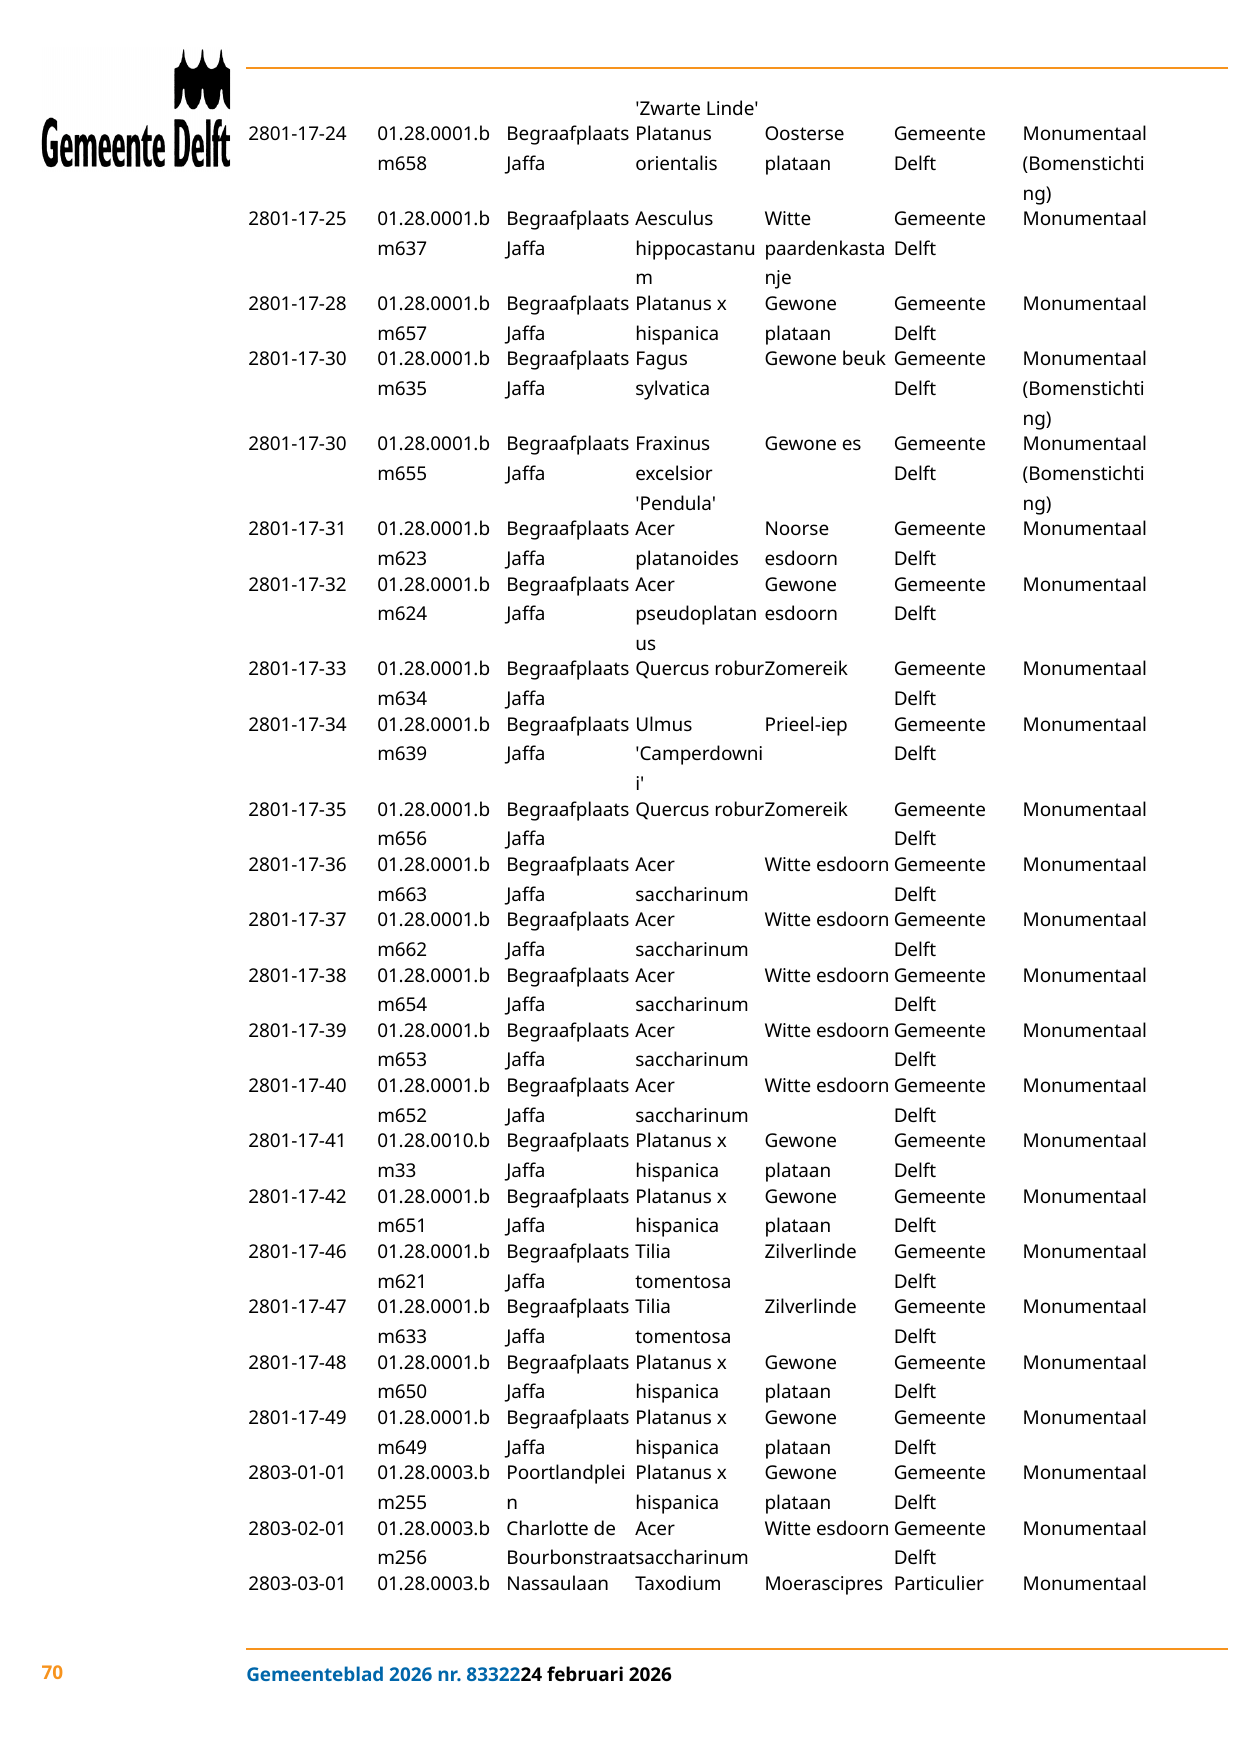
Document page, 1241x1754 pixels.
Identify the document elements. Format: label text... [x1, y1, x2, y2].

table_cell Monumentaal [1023, 711, 1152, 796]
table_cell 01.28.0001.bm623 [377, 515, 506, 571]
table_cell Acer platanoides [635, 515, 764, 571]
table_cell Begraafplaats Jaffa [506, 205, 635, 290]
table_cell Witte esdoorn [764, 962, 893, 1017]
table_cell 2801-17-28 [248, 290, 377, 346]
table_cell Witte esdoorn [764, 1073, 893, 1128]
table_cell 01.28.0010.bm33 [377, 1128, 506, 1183]
table_cell Ulmus 'Camperdownii' [635, 711, 764, 796]
table_cell Charlotte de Bourbonstraat [506, 1515, 635, 1570]
table_cell Begraafplaats Jaffa [506, 1294, 635, 1349]
table_cell Quercus robur [635, 656, 764, 711]
table_cell Begraafplaats Jaffa [506, 796, 635, 851]
table_cell [1023, 95, 1152, 121]
table_cell Platanus x hispanica [635, 290, 764, 346]
table_cell Zomereik [764, 796, 893, 851]
table_cell [506, 95, 635, 121]
table_cell 2801-17-31 [248, 515, 377, 571]
table_cell Acer saccharinum [635, 906, 764, 962]
table_cell Begraafplaats Jaffa [506, 1073, 635, 1128]
table_cell 01.28.0001.bm656 [377, 796, 506, 851]
table_cell Begraafplaats Jaffa [506, 1238, 635, 1294]
table_cell Gemeente Delft [894, 1017, 1022, 1072]
table_cell 2801-17-49 [248, 1404, 377, 1459]
table_cell Witte esdoorn [764, 906, 893, 962]
table_cell Monumentaal [1023, 1238, 1152, 1294]
table_cell 2801-17-37 [248, 906, 377, 962]
table_cell Fraxinus excelsior 'Pendula' [635, 431, 764, 515]
table_cell Gemeente Delft [894, 711, 1022, 796]
table_cell Begraafplaats Jaffa [506, 121, 635, 205]
table_cell Gemeente Delft [894, 1404, 1022, 1459]
table_cell Gemeente Delft [894, 906, 1022, 962]
table_cell [764, 95, 893, 121]
table_cell Monumentaal [1023, 1515, 1152, 1570]
table_cell 2803-03-01 [248, 1570, 377, 1596]
table_cell Gewone esdoorn [764, 571, 893, 656]
table_cell Monumentaal [1023, 1294, 1152, 1349]
table_cell Monumentaal [1023, 796, 1152, 851]
table_cell 01.28.0003.b [377, 1570, 506, 1596]
table_cell Begraafplaats Jaffa [506, 711, 635, 796]
table_cell Begraafplaats Jaffa [506, 1349, 635, 1404]
table_cell Monumentaal (Bomenstichting) [1023, 431, 1152, 515]
table_cell Particulier [894, 1570, 1022, 1596]
table_cell 2801-17-39 [248, 1017, 377, 1072]
table_cell 2801-17-32 [248, 571, 377, 656]
table_cell 01.28.0001.bm651 [377, 1183, 506, 1238]
table_cell Acer saccharinum [635, 1073, 764, 1128]
table_cell 2803-02-01 [248, 1515, 377, 1570]
table_cell Gemeente Delft [894, 962, 1022, 1017]
table_cell Monumentaal (Bomenstichting) [1023, 346, 1152, 431]
table_cell Monumentaal [1023, 906, 1152, 962]
table_cell Platanus x hispanica [635, 1349, 764, 1404]
table_cell Acer saccharinum [635, 851, 764, 906]
table_cell Begraafplaats Jaffa [506, 431, 635, 515]
table_cell Gemeente Delft [894, 431, 1022, 515]
table_cell Begraafplaats Jaffa [506, 346, 635, 431]
table_cell Witte esdoorn [764, 1515, 893, 1570]
table_cell Gemeente Delft [894, 121, 1022, 205]
table_cell 01.28.0001.bm634 [377, 656, 506, 711]
table_cell Zilverlinde [764, 1238, 893, 1294]
table_cell Oosterse plataan [764, 121, 893, 205]
table_cell Gewone plataan [764, 1460, 893, 1515]
table_cell 01.28.0001.bm624 [377, 571, 506, 656]
table_cell Zilverlinde [764, 1294, 893, 1349]
table_cell Monumentaal [1023, 1128, 1152, 1183]
table_cell 01.28.0001.bm662 [377, 906, 506, 962]
table_cell Tilia tomentosa [635, 1238, 764, 1294]
table_cell Monumentaal [1023, 571, 1152, 656]
table_cell Platanus x hispanica [635, 1183, 764, 1238]
table_cell Begraafplaats Jaffa [506, 656, 635, 711]
table_cell Monumentaal [1023, 205, 1152, 290]
table_cell Monumentaal [1023, 515, 1152, 571]
table_cell Begraafplaats Jaffa [506, 290, 635, 346]
table_cell Aesculus hippocastanum [635, 205, 764, 290]
table_cell Fagus sylvatica [635, 346, 764, 431]
table_cell Gemeente Delft [894, 796, 1022, 851]
table_cell Witte paardenkastanje [764, 205, 893, 290]
table_cell Monumentaal [1023, 1017, 1152, 1072]
table_cell 01.28.0003.bm256 [377, 1515, 506, 1570]
table_cell 2801-17-41 [248, 1128, 377, 1183]
table_cell Taxodium [635, 1570, 764, 1596]
table_cell Gemeente Delft [894, 515, 1022, 571]
table_cell 2801-17-35 [248, 796, 377, 851]
table_cell Monumentaal [1023, 290, 1152, 346]
table_cell Monumentaal [1023, 962, 1152, 1017]
table_cell Monumentaal [1023, 1570, 1152, 1596]
table_cell 2801-17-48 [248, 1349, 377, 1404]
table_cell Moerascipres [764, 1570, 893, 1596]
table_cell 01.28.0001.bm635 [377, 346, 506, 431]
table_cell Acer saccharinum [635, 1515, 764, 1570]
table_cell 'Zwarte Linde' [635, 95, 764, 121]
table_cell Tilia tomentosa [635, 1294, 764, 1349]
table_cell Gemeente Delft [894, 205, 1022, 290]
table_cell Begraafplaats Jaffa [506, 1017, 635, 1072]
table_cell Gewone plataan [764, 1349, 893, 1404]
table_cell Monumentaal [1023, 1183, 1152, 1238]
table_cell Witte esdoorn [764, 1017, 893, 1072]
table_cell 01.28.0003.bm255 [377, 1460, 506, 1515]
table_cell Gewone es [764, 431, 893, 515]
table_cell Begraafplaats Jaffa [506, 1128, 635, 1183]
table_cell Platanus x hispanica [635, 1404, 764, 1459]
table_cell Monumentaal [1023, 851, 1152, 906]
table_cell Monumentaal [1023, 1404, 1152, 1459]
table_cell Gewone plataan [764, 1128, 893, 1183]
table_cell Gemeente Delft [894, 346, 1022, 431]
table_cell Monumentaal [1023, 1073, 1152, 1128]
table_cell 2801-17-30 [248, 346, 377, 431]
table_cell Gemeente Delft [894, 1349, 1022, 1404]
table_cell 01.28.0001.bm639 [377, 711, 506, 796]
table_cell Gemeente Delft [894, 1073, 1022, 1128]
table_cell 01.28.0001.bm637 [377, 205, 506, 290]
table_cell Begraafplaats Jaffa [506, 1183, 635, 1238]
table_cell Acer saccharinum [635, 1017, 764, 1072]
table_cell 2803-01-01 [248, 1460, 377, 1515]
table_cell [248, 95, 377, 121]
table_cell Gemeente Delft [894, 1183, 1022, 1238]
table_cell Gemeente Delft [894, 1128, 1022, 1183]
table_cell Gemeente Delft [894, 290, 1022, 346]
table_cell Gemeente Delft [894, 1238, 1022, 1294]
table_cell 2801-17-47 [248, 1294, 377, 1349]
table_cell 2801-17-30 [248, 431, 377, 515]
table_cell Gewone beuk [764, 346, 893, 431]
table_cell [377, 95, 506, 121]
table_cell Noorse esdoorn [764, 515, 893, 571]
table_cell 01.28.0001.bm655 [377, 431, 506, 515]
table_cell 2801-17-42 [248, 1183, 377, 1238]
table_cell 01.28.0001.bm663 [377, 851, 506, 906]
table_cell Gewone plataan [764, 1183, 893, 1238]
picture [41, 47, 231, 172]
table_cell Acer pseudoplatanus [635, 571, 764, 656]
table_cell Quercus robur [635, 796, 764, 851]
table_cell 01.28.0001.bm650 [377, 1349, 506, 1404]
table_cell Begraafplaats Jaffa [506, 906, 635, 962]
table_cell 2801-17-33 [248, 656, 377, 711]
table_cell 2801-17-34 [248, 711, 377, 796]
table_cell Acer saccharinum [635, 962, 764, 1017]
table_cell Monumentaal [1023, 656, 1152, 711]
table_cell Monumentaal [1023, 1460, 1152, 1515]
table_cell 01.28.0001.bm658 [377, 121, 506, 205]
table_cell Zomereik [764, 656, 893, 711]
table_cell Prieel-iep [764, 711, 893, 796]
table_cell Monumentaal [1023, 1349, 1152, 1404]
table_cell 2801-17-24 [248, 121, 377, 205]
table_cell Gemeente Delft [894, 851, 1022, 906]
table_cell Gemeente Delft [894, 656, 1022, 711]
table_cell Gemeente Delft [894, 1460, 1022, 1515]
table_cell 2801-17-46 [248, 1238, 377, 1294]
table_cell [894, 95, 1022, 121]
table_cell Gemeente Delft [894, 1294, 1022, 1349]
table_cell 01.28.0001.bm621 [377, 1238, 506, 1294]
table_cell Nassaulaan [506, 1570, 635, 1596]
table_cell Gewone plataan [764, 290, 893, 346]
table_cell 2801-17-40 [248, 1073, 377, 1128]
table_cell Poortlandplein [506, 1460, 635, 1515]
table_cell 2801-17-25 [248, 205, 377, 290]
table_cell 01.28.0001.bm649 [377, 1404, 506, 1459]
table_cell 01.28.0001.bm653 [377, 1017, 506, 1072]
table_cell Platanus x hispanica [635, 1460, 764, 1515]
table_cell Begraafplaats Jaffa [506, 515, 635, 571]
table_cell Begraafplaats Jaffa [506, 571, 635, 656]
table_cell Witte esdoorn [764, 851, 893, 906]
table_cell Begraafplaats Jaffa [506, 851, 635, 906]
table_cell 01.28.0001.bm654 [377, 962, 506, 1017]
table_cell 2801-17-36 [248, 851, 377, 906]
table_cell Gemeente Delft [894, 571, 1022, 656]
table_cell Platanus orientalis [635, 121, 764, 205]
table_cell Gewone plataan [764, 1404, 893, 1459]
table_cell Begraafplaats Jaffa [506, 1404, 635, 1459]
table_cell 2801-17-38 [248, 962, 377, 1017]
table_cell 01.28.0001.bm633 [377, 1294, 506, 1349]
table_cell Gemeente Delft [894, 1515, 1022, 1570]
table_cell 01.28.0001.bm652 [377, 1073, 506, 1128]
table_cell Begraafplaats Jaffa [506, 962, 635, 1017]
table_cell Platanus x hispanica [635, 1128, 764, 1183]
table_cell Monumentaal (Bomenstichting) [1023, 121, 1152, 205]
table_cell 01.28.0001.bm657 [377, 290, 506, 346]
